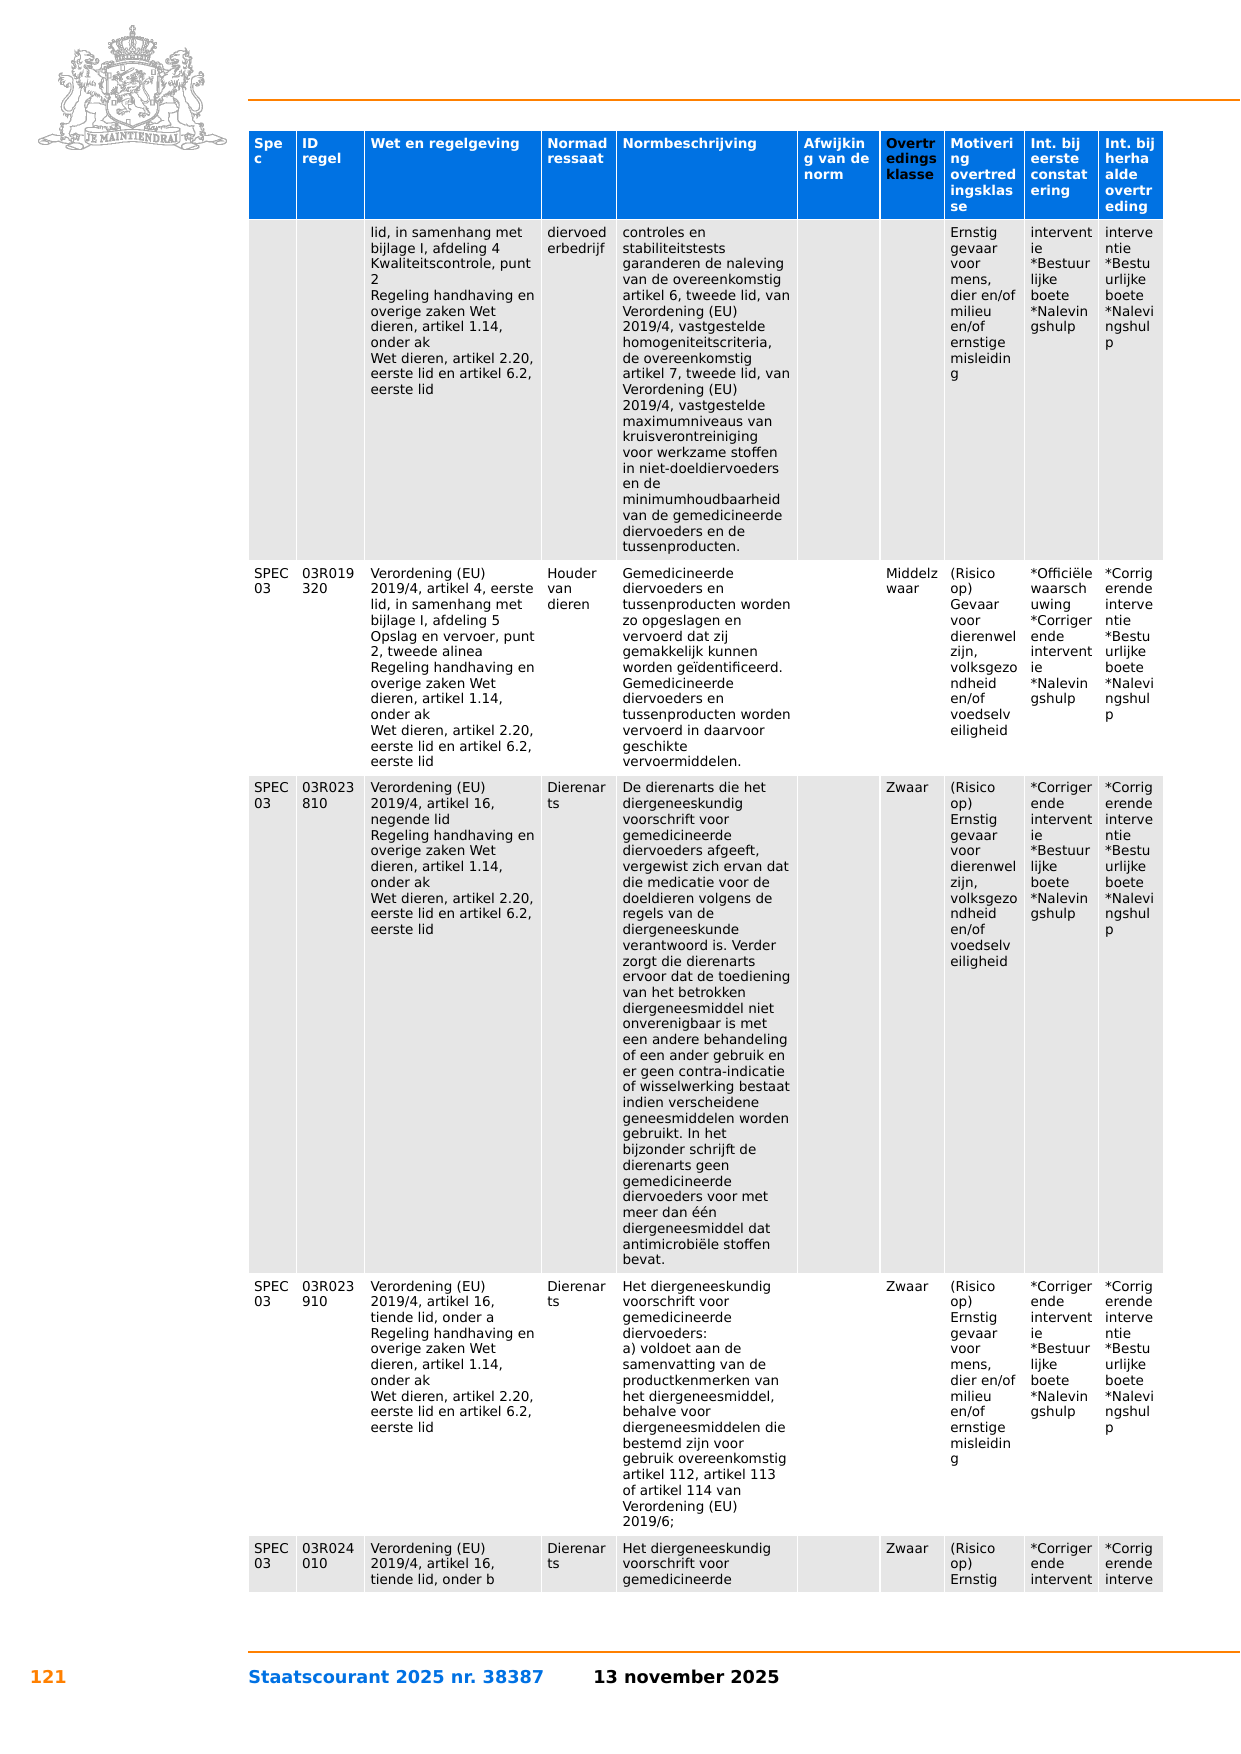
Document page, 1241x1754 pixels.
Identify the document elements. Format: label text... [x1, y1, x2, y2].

table_cell Zwaar [881, 776, 944, 1273]
table_cell Ernstig gevaar voor mens, dier en/of milieu en/of ernstige misleiding [945, 220, 1024, 560]
table_cell Middelzwaar [881, 561, 944, 774]
table_cell *Corrigerende interve [1099, 1536, 1163, 1592]
table_header Motivering overtredingsklasse [945, 131, 1024, 219]
table_cell (Risico op) Ernstig [945, 1536, 1024, 1592]
table_cell 03R023910 [297, 1274, 364, 1535]
table_cell Het diergeneeskundig voorschrift voor gemedicineerde diervoeders: a) voldoet aan de samenvatting van de productkenmerken van het diergeneesmiddel, behalve voor diergeneesmiddelen die bestemd zijn voor gebruik overeenkomstig artikel 112, artikel 113 of artikel 114 van Verordening (EU) 2019/6; [617, 1274, 797, 1535]
table_cell controles en stabiliteitstests garanderen de naleving van de overeenkomstig artikel 6, tweede lid, van Verordening (EU) 2019/4, vastgestelde homogeniteitscriteria, de overeenkomstig artikel 7, tweede lid, van Verordening (EU) 2019/4, vastgestelde maximumniveaus van kruisverontreiniging voor werkzame stoffen in niet-doeldiervoeders en de minimumhoudbaarheid van de gemedicineerde diervoeders en de tussenproducten. [617, 220, 797, 560]
table_cell Houder van dieren [542, 561, 616, 774]
table_header Int. bij herhaalde overtreding [1099, 131, 1163, 219]
table_cell [297, 220, 364, 560]
table_cell [798, 220, 879, 560]
table_cell Dierenarts [542, 776, 616, 1273]
table_cell 03R019320 [297, 561, 364, 774]
table_cell interventie *Bestuurlijke boete *Nalevingshulp [1099, 220, 1163, 560]
table_cell SPEC03 [249, 1536, 296, 1592]
table_cell interventie *Bestuurlijke boete *Nalevingshulp [1025, 220, 1098, 560]
table_cell (Risico op) Ernstig gevaar voor mens, dier en/of milieu en/of ernstige misleiding [945, 1274, 1024, 1535]
table_cell *Corrigerende interventie *Bestuurlijke boete *Nalevingshulp [1099, 561, 1163, 774]
table_header Overtredingsklasse [881, 131, 944, 219]
table_cell *Corrigerende interventie *Bestuurlijke boete *Nalevingshulp [1099, 1274, 1163, 1535]
table_cell *Corrigerende intervent [1025, 1536, 1098, 1592]
table_header Spec [249, 131, 296, 219]
table_cell (Risico op) Gevaar voor dierenwelzijn, volksgezondheid en/of voedselveiligheid [945, 561, 1024, 774]
table_cell *Corrigerende interventie *Bestuurlijke boete *Nalevingshulp [1099, 776, 1163, 1273]
table_cell *Corrigerende interventie *Bestuurlijke boete *Nalevingshulp [1025, 1274, 1098, 1535]
table_cell Verordening (EU) 2019/4, artikel 16, tiende lid, onder a Regeling handhaving en overige zaken Wet dieren, artikel 1.14, onder ak Wet dieren, artikel 2.20, eerste lid en artikel 6.2, eerste lid [365, 1274, 541, 1535]
table_cell [798, 1274, 879, 1535]
table_cell Dierenarts [542, 1536, 616, 1592]
table_cell [249, 220, 296, 560]
table_cell Verordening (EU) 2019/4, artikel 16, tiende lid, onder b [365, 1536, 541, 1592]
table_header Afwijking van de norm [798, 131, 879, 219]
table_cell SPEC03 [249, 776, 296, 1273]
table_cell 03R024010 [297, 1536, 364, 1592]
picture [38, 25, 227, 150]
table_cell [798, 776, 879, 1273]
table_cell Zwaar [881, 1274, 944, 1535]
table_cell diervoederbedrijf [542, 220, 616, 560]
table_cell *Corrigerende interventie *Bestuurlijke boete *Nalevingshulp [1025, 776, 1098, 1273]
table_cell 03R023810 [297, 776, 364, 1273]
table_cell [881, 220, 944, 560]
table_header Wet en regelgeving [365, 131, 541, 219]
table_cell (Risico op) Ernstig gevaar voor dierenwelzijn, volksgezondheid en/of voedselveiligheid [945, 776, 1024, 1273]
table_cell Dierenarts [542, 1274, 616, 1535]
table_cell Gemedicineerde diervoeders en tussenproducten worden zo opgeslagen en vervoerd dat zij gemakkelijk kunnen worden geïdentificeerd. Gemedicineerde diervoeders en tussenproducten worden vervoerd in daarvoor geschikte vervoermiddelen. [617, 561, 797, 774]
table_cell Zwaar [881, 1536, 944, 1592]
table_cell Verordening (EU) 2019/4, artikel 4, eerste lid, in samenhang met bijlage I, afdeling 5 Opslag en vervoer, punt 2, tweede alinea Regeling handhaving en overige zaken Wet dieren, artikel 1.14, onder ak Wet dieren, artikel 2.20, eerste lid en artikel 6.2, eerste lid [365, 561, 541, 774]
table_cell SPEC03 [249, 1274, 296, 1535]
table_header Int. bij eerste constatering [1025, 131, 1098, 219]
table_cell [798, 1536, 879, 1592]
table_header Normbeschrijving [617, 131, 797, 219]
table_cell lid, in samenhang met bijlage I, afdeling 4 Kwaliteitscontrole, punt 2 Regeling handhaving en overige zaken Wet dieren, artikel 1.14, onder ak Wet dieren, artikel 2.20, eerste lid en artikel 6.2, eerste lid [365, 220, 541, 560]
table_cell [798, 561, 879, 774]
table_cell De dierenarts die het diergeneeskundig voorschrift voor gemedicineerde diervoeders afgeeft, vergewist zich ervan dat die medicatie voor de doeldieren volgens de regels van de diergeneeskunde verantwoord is. Verder zorgt die dierenarts ervoor dat de toediening van het betrokken diergeneesmiddel niet onverenigbaar is met een andere behandeling of een ander gebruik en er geen contra-indicatie of wisselwerking bestaat indien verscheidene geneesmiddelen worden gebruikt. In het bijzonder schrijft de dierenarts geen gemedicineerde diervoeders voor met meer dan één diergeneesmiddel dat antimicrobiële stoffen bevat. [617, 776, 797, 1273]
table_cell Verordening (EU) 2019/4, artikel 16, negende lid Regeling handhaving en overige zaken Wet dieren, artikel 1.14, onder ak Wet dieren, artikel 2.20, eerste lid en artikel 6.2, eerste lid [365, 776, 541, 1273]
table_cell Het diergeneeskundig voorschrift voor gemedicineerde [617, 1536, 797, 1592]
table_cell *Officiële waarschuwing *Corrigerende interventie *Nalevingshulp [1025, 561, 1098, 774]
table_header Normadressaat [542, 131, 616, 219]
table_cell SPEC03 [249, 561, 296, 774]
table_header ID regel [297, 131, 364, 219]
